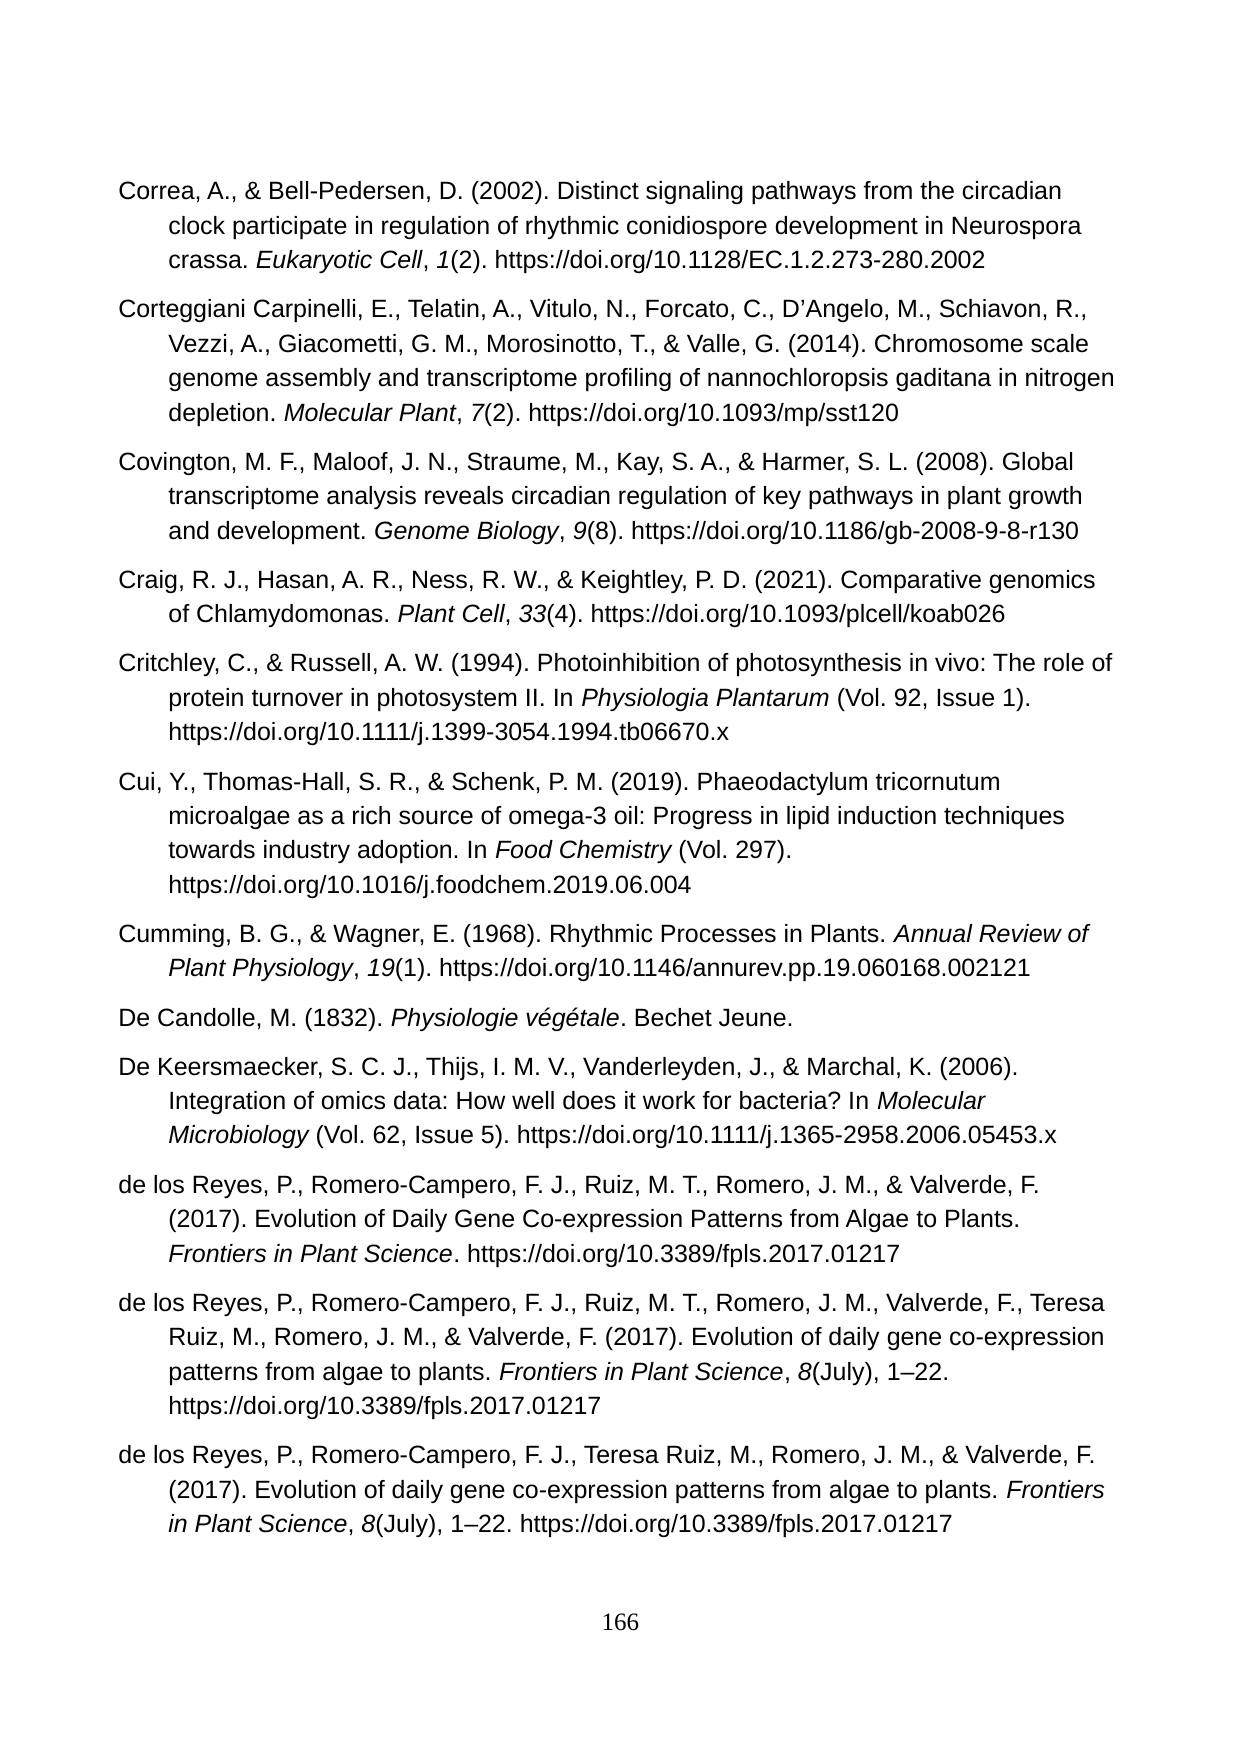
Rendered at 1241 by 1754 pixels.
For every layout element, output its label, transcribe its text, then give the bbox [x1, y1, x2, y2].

text De Candolle, M. (1832). Physiologie végétale. Bechet Jeune. [118, 1002, 1122, 1031]
text de los Reyes, P., Romero-Campero, F. J., Ruiz, M. T., Romero, J. M., & Valverde, F. (2017). Evolution of Daily Gene Co-expression Patterns from Algae to Plants. Frontiers in Plant Science. https://doi.org/10.3389/fpls.2017.01217 [118, 1169, 1122, 1267]
text Cui, Y., Thomas-Hall, S. R., & Schenk, P. M. (2019). Phaeodactylum tricornutum microalgae as a rich source of omega-3 oil: Progress in lipid induction techniques towards industry adoption. In Food Chemistry (Vol. 297). https://doi.org/10.1016/j.foodchem.2019.06.004 [118, 766, 1122, 899]
text de los Reyes, P., Romero-Campero, F. J., Teresa Ruiz, M., Romero, J. M., & Valverde, F. (2017). Evolution of daily gene co-expression patterns from algae to plants. Frontiers in Plant Science, 8(July), 1–22. https://doi.org/10.3389/fpls.2017.01217 [118, 1440, 1122, 1538]
text Covington, M. F., Maloof, J. N., Straume, M., Kay, S. A., & Harmer, S. L. (2008). Global transcriptome analysis reveals circadian regulation of key pathways in plant growth and development. Genome Biology, 9(8). https://doi.org/10.1186/gb-2008-9-8-r130 [118, 447, 1122, 544]
text De Keersmaecker, S. C. J., Thijs, I. M. V., Vanderleyden, J., & Marchal, K. (2006). Integration of omics data: How well does it work for bacteria? In Molecular Microbiology (Vol. 62, Issue 5). https://doi.org/10.1111/j.1365-2958.2006.05453.x [118, 1052, 1122, 1149]
text Correa, A., & Bell-Pedersen, D. (2002). Distinct signaling pathways from the circadian clock participate in regulation of rhythmic conidiospore development in Neurospora crassa. Eukaryotic Cell, 1(2). https://doi.org/10.1128/EC.1.2.273-280.2002 [118, 176, 1122, 274]
text Cumming, B. G., & Wagner, E. (1968). Rhythmic Processes in Plants. Annual Review of Plant Physiology, 19(1). https://doi.org/10.1146/annurev.pp.19.060168.002121 [118, 919, 1122, 982]
text Craig, R. J., Hasan, A. R., Ness, R. W., & Keightley, P. D. (2021). Comparative genomics of Chlamydomonas. Plant Cell, 33(4). https://doi.org/10.1093/plcell/koab026 [118, 565, 1122, 628]
text de los Reyes, P., Romero-Campero, F. J., Ruiz, M. T., Romero, J. M., Valverde, F., Teresa Ruiz, M., Romero, J. M., & Valverde, F. (2017). Evolution of daily gene co-expression patterns from algae to plants. Frontiers in Plant Science, 8(July), 1–22. https://doi.org/10.3389/fpls.2017.01217 [118, 1288, 1122, 1420]
text Critchley, C., & Russell, A. W. (1994). Photoinhibition of photosynthesis in vivo: The role of protein turnover in photosystem II. In Physiologia Plantarum (Vol. 92, Issue 1). https://doi.org/10.1111/j.1399-3054.1994.tb06670.x [118, 648, 1122, 746]
text Corteggiani Carpinelli, E., Telatin, A., Vitulo, N., Forcato, C., D’Angelo, M., Schiavon, R., Vezzi, A., Giacometti, G. M., Morosinotto, T., & Valle, G. (2014). Chromosome scale genome assembly and transcriptome profiling of nannochloropsis gaditana in nitrogen depletion. Molecular Plant, 7(2). https://doi.org/10.1093/mp/sst120 [118, 294, 1122, 427]
